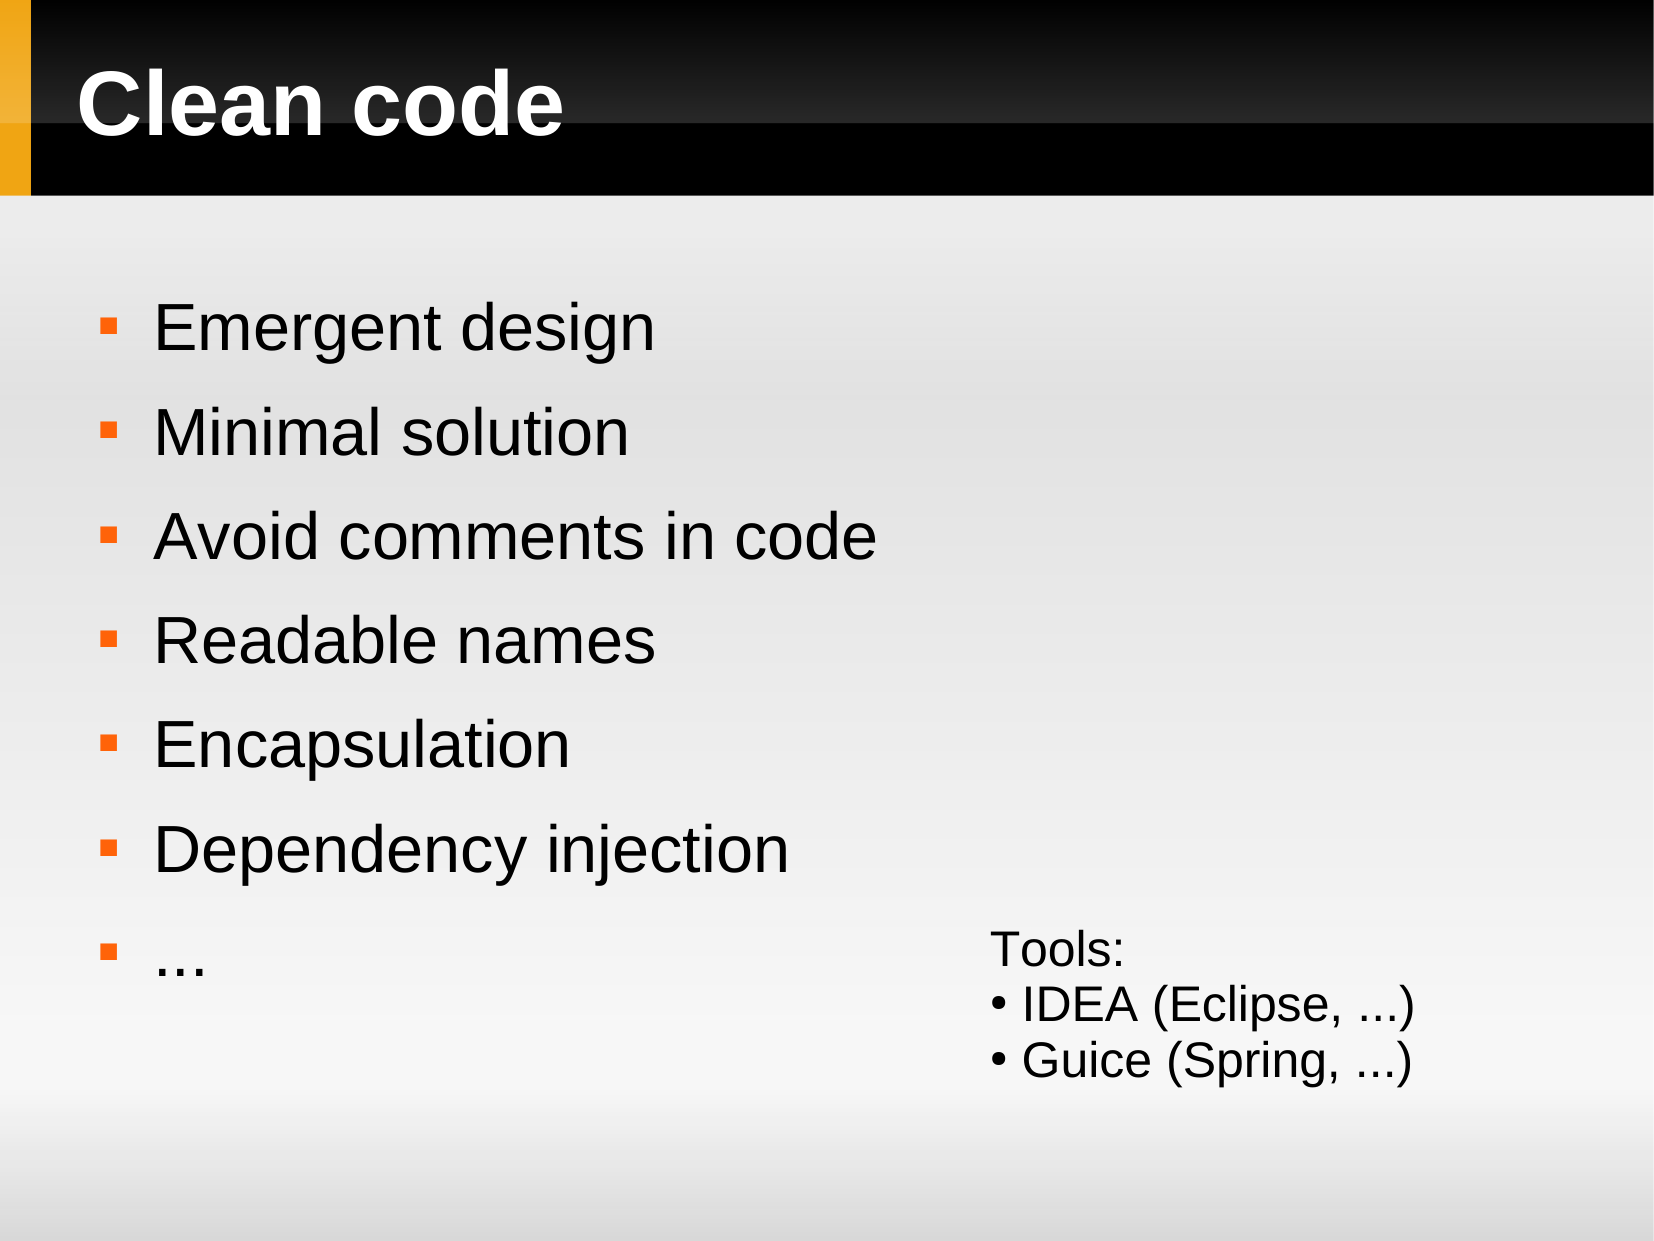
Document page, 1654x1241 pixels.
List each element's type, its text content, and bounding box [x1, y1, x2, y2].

list Emergent design Minimal solution Avoid comments in code Readable names Encapsulation Dependency injection ... [82, 290, 1571, 991]
text_box Tools: IDEA (Eclipse, ...) Guice (Spring, ...) [975, 913, 1576, 1096]
picture [0, 0, 1654, 1241]
title Clean code [76, 0, 1565, 208]
